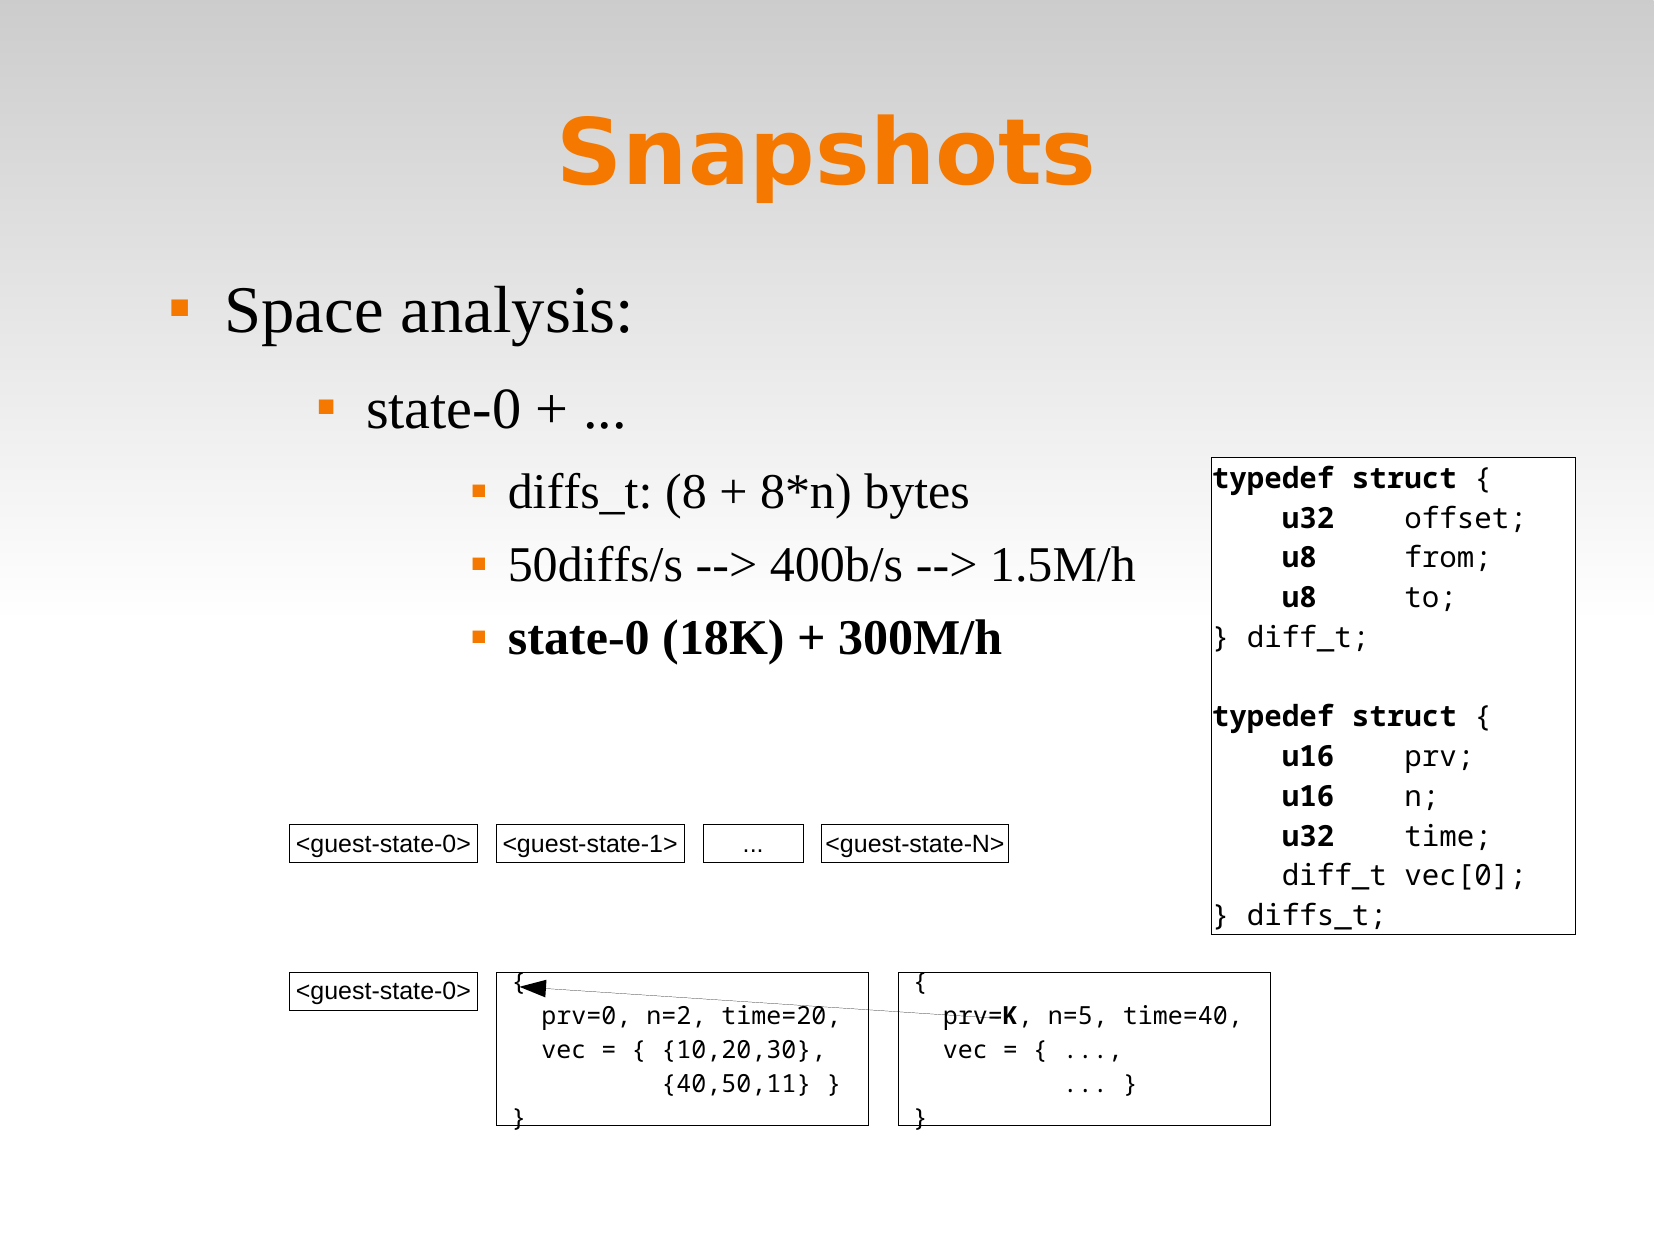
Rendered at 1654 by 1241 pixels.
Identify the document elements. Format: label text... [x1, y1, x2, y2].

text_box [289, 972, 478, 1011]
text_box typedef struct { u32 offset; u8 from; u8 to; } diff_t; typedef struct { u16 prv; u16 n; u32 time; diff_t vec[0]; } diffs_t; [1211, 487, 1576, 904]
text_box ... [703, 824, 804, 863]
list Space analysis: state-0 + ... diffs_t: (8 + 8*n) bytes 50diffs/s --> 400b/s --> 1.5M/h state-0 (18K) + 300M/h [82, 272, 1576, 726]
text_box { prv=0, n=2, time=20, vec = { {10,20,30}, {40,50,11} } } [496, 972, 869, 1126]
text_box { prv=0, n=2, time=20, vec = { {10,20,30}, {40,50,11} } } [518, 972, 869, 1009]
title Snapshots [82, 49, 1571, 257]
text_box [289, 824, 478, 863]
text_box [821, 824, 1009, 863]
text_box [496, 824, 685, 863]
text_box { prv=K, n=5, time=40, vec = { ..., ... } } [898, 972, 1271, 1126]
